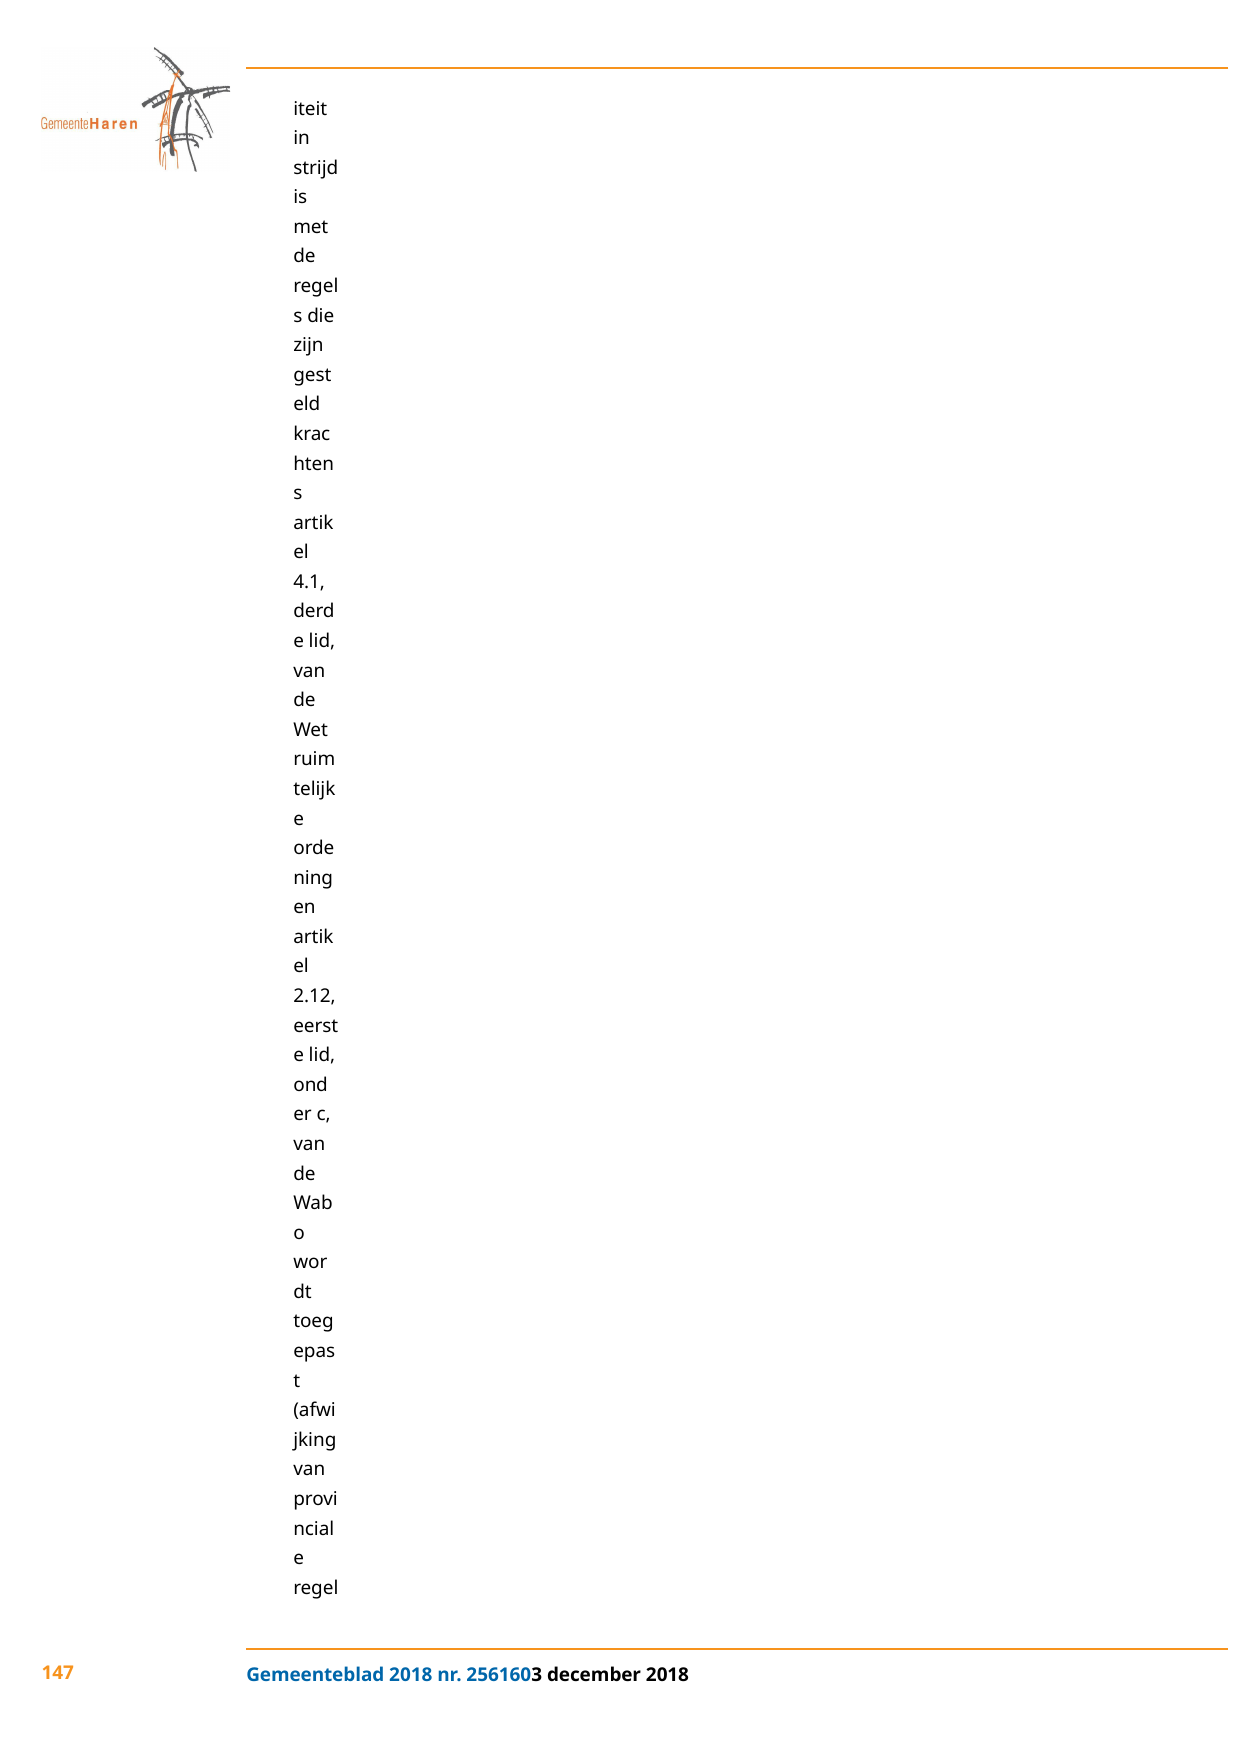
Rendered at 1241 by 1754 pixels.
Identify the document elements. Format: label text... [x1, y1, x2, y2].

table_cell iteit in strijd is met de regels die zijn gesteld krachtens artikel 4.1, derde lid, van de Wet ruimtelijke ordening en artikel 2.12, eerste lid, onder c, van de Wabo wordt toegepast (afwijking van provinciale regel [293, 95, 338, 1600]
table_cell [338, 95, 383, 1600]
picture [41, 47, 231, 172]
table_cell [248, 95, 293, 1600]
table_cell [384, 95, 429, 1600]
